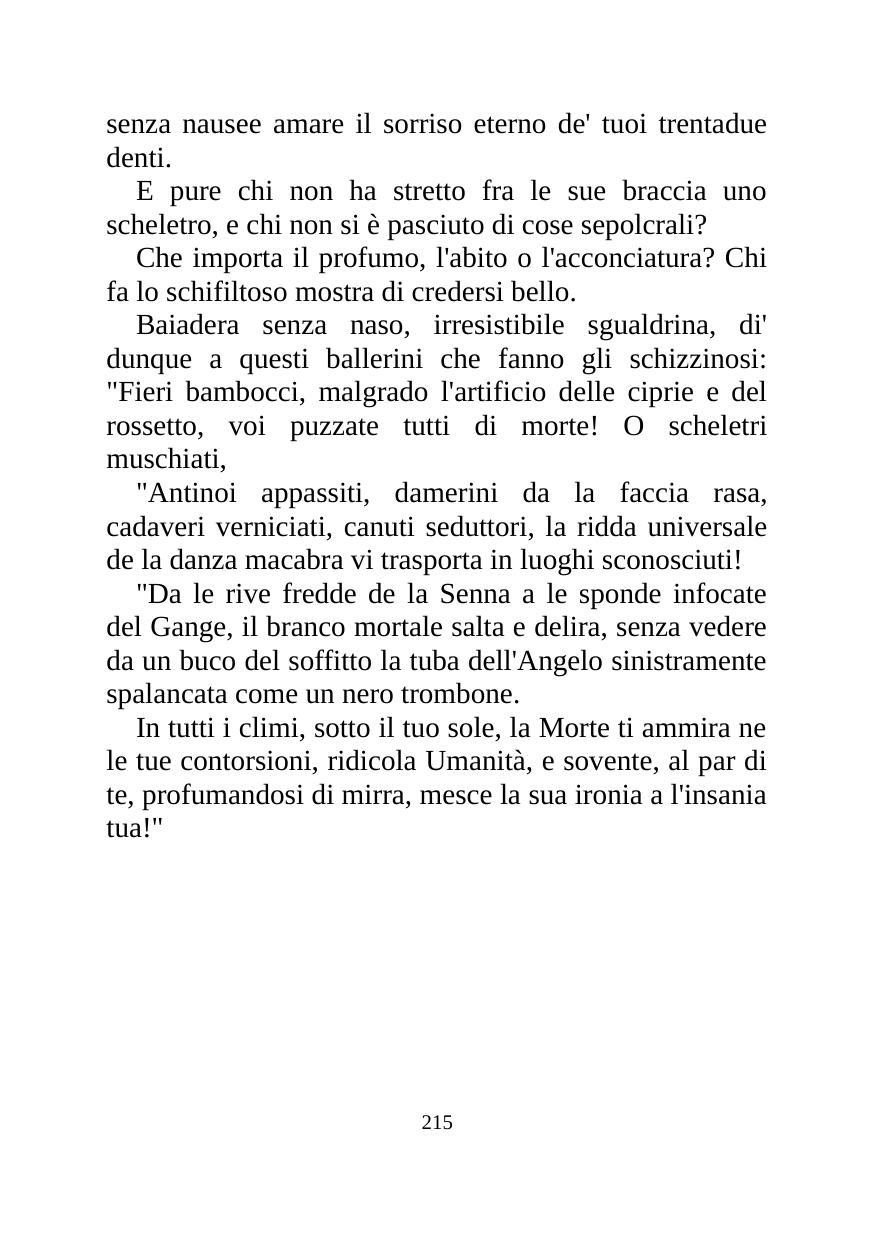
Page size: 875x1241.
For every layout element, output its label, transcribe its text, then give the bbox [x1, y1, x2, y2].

text In tutti i climi, sotto il tuo sole, la Morte ti ammira ne le tue contorsioni, ridicola Umanità, e sovente, al par di te, profumandosi di mirra, mesce la sua ironia a l'insania tua!" [106, 710, 768, 844]
text Baiadera senza naso, irresistibile sgualdrina, di' dunque a questi ballerini che fanno gli schizzinosi: "Fieri bambocci, malgrado l'artificio delle ciprie e del rossetto, voi puzzate tutti di morte! O scheletri muschiati, [106, 307, 768, 475]
text Che importa il profumo, l'abito o l'acconciatura? Chi fa lo schifiltoso mostra di credersi bello. [106, 240, 768, 307]
text E pure chi non ha stretto fra le sue braccia uno scheletro, e chi non si è pasciuto di cose sepolcrali? [106, 173, 768, 240]
text senza nausee amare il sorriso eterno de' tuoi trentadue denti. [106, 106, 768, 173]
text "Antinoi appassiti, damerini da la faccia rasa, cadaveri verniciati, canuti seduttori, la ridda universale de la danza macabra vi trasporta in luoghi sconosciuti! [106, 475, 768, 576]
text "Da le rive fredde de la Senna a le sponde infocate del Gange, il branco mortale salta e delira, senza vedere da un buco del soffitto la tuba dell'Angelo sinistramente spalancata come un nero trombone. [106, 576, 768, 710]
